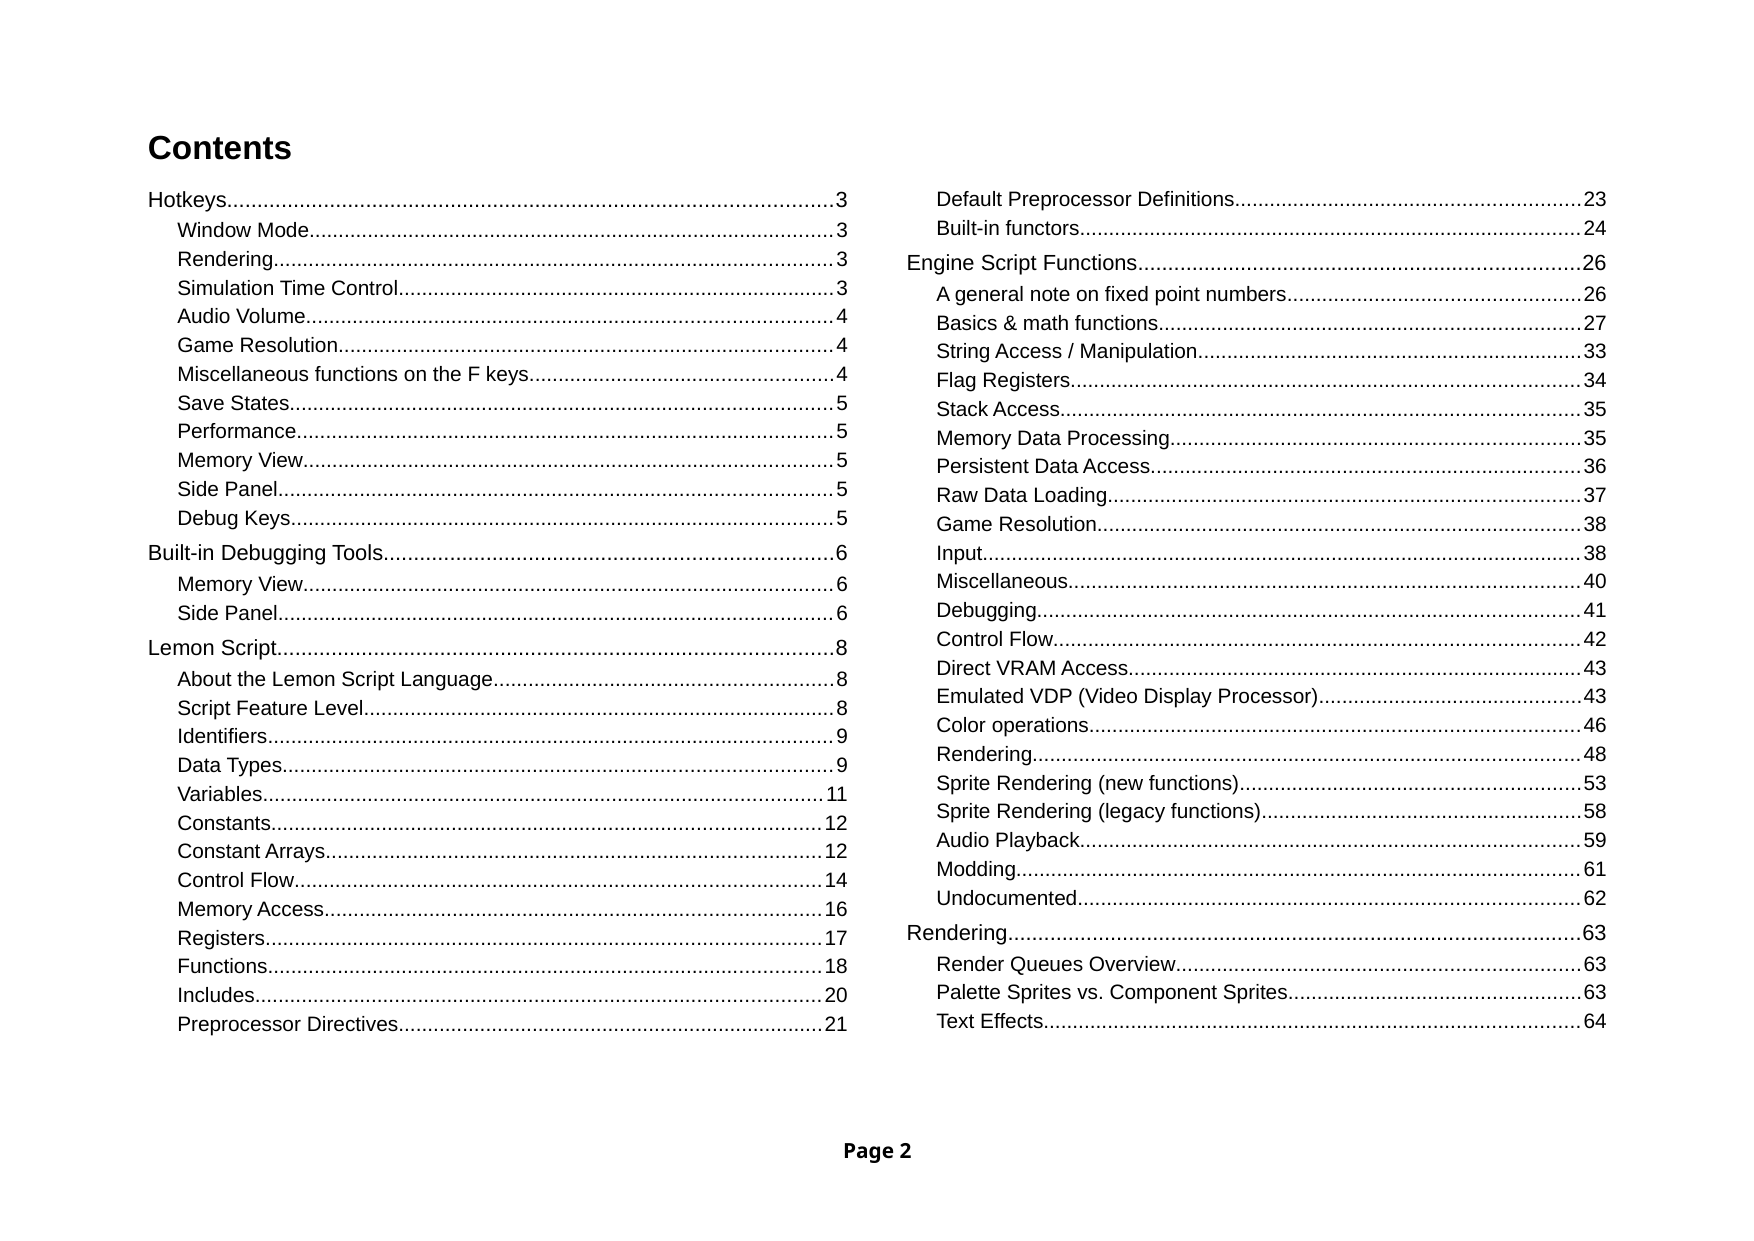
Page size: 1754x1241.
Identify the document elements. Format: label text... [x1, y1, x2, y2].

text Flag Registers 34 [936, 368, 1606, 392]
text Built-in functors 24 [936, 215, 1606, 239]
text Preprocessor Directives 21 [177, 1012, 847, 1036]
text Basics & math functions 27 [936, 310, 1606, 334]
text Identifiers 9 [177, 724, 847, 748]
text Rendering 48 [936, 742, 1606, 766]
text Sprite Rendering (legacy functions) 58 [936, 799, 1606, 823]
text Emulated VDP (Video Display Processor) 43 [936, 684, 1606, 708]
text Rendering 63 [906, 920, 1606, 945]
text Registers 17 [177, 925, 847, 949]
text Stack Access 35 [936, 397, 1606, 421]
text Undocumented 62 [936, 885, 1606, 909]
text Raw Data Loading 37 [936, 483, 1606, 507]
text Color operations 46 [936, 713, 1606, 737]
text Save States 5 [177, 391, 847, 414]
text Text Effects 64 [936, 1009, 1606, 1033]
text Constants 12 [177, 810, 847, 834]
text Variables 11 [177, 782, 847, 806]
text Rendering 3 [177, 247, 847, 271]
text Memory View 5 [177, 448, 847, 472]
text Memory Data Processing 35 [936, 425, 1606, 449]
text Includes 20 [177, 983, 847, 1007]
text Input 38 [936, 540, 1606, 564]
subtitle Contents [148, 128, 1606, 167]
text Lemon Script 8 [148, 635, 847, 660]
text About the Lemon Script Language 8 [177, 667, 847, 691]
text Render Queues Overview 63 [936, 951, 1606, 975]
text Palette Sprites vs. Component Sprites 63 [936, 980, 1606, 1004]
text Constant Arrays 12 [177, 839, 847, 863]
text Audio Playback 59 [936, 828, 1606, 852]
text Side Panel 5 [177, 477, 847, 501]
text Miscellaneous 40 [936, 569, 1606, 593]
text Sprite Rendering (new functions) 53 [936, 770, 1606, 794]
text Window Mode 3 [177, 218, 847, 242]
text Audio Volume 4 [177, 304, 847, 328]
text Game Resolution 38 [936, 512, 1606, 536]
text Built-in Debugging Tools 6 [148, 540, 847, 566]
text Debug Keys 5 [177, 506, 847, 529]
text Direct VRAM Access 43 [936, 655, 1606, 679]
text Script Feature Level 8 [177, 695, 847, 719]
text Control Flow 42 [936, 627, 1606, 651]
text Control Flow 14 [177, 868, 847, 892]
text Memory Access 16 [177, 897, 847, 921]
text Debugging 41 [936, 598, 1606, 622]
text Data Types 9 [177, 753, 847, 777]
text Modding 61 [936, 857, 1606, 881]
text Game Resolution 4 [177, 333, 847, 357]
text Functions 18 [177, 954, 847, 978]
text String Access / Manipulation 33 [936, 339, 1606, 363]
text Side Panel 6 [177, 601, 847, 624]
text Performance 5 [177, 419, 847, 443]
text Simulation Time Control 3 [177, 276, 847, 299]
text Memory View 6 [177, 572, 847, 596]
text Miscellaneous functions on the F keys 4 [177, 362, 847, 386]
text Persistent Data Access 36 [936, 454, 1606, 478]
text Engine Script Functions 26 [906, 250, 1606, 275]
text Hotkeys 3 [148, 187, 847, 212]
text A general note on fixed point numbers 26 [936, 282, 1606, 306]
text Default Preprocessor Definitions 23 [936, 187, 1606, 211]
